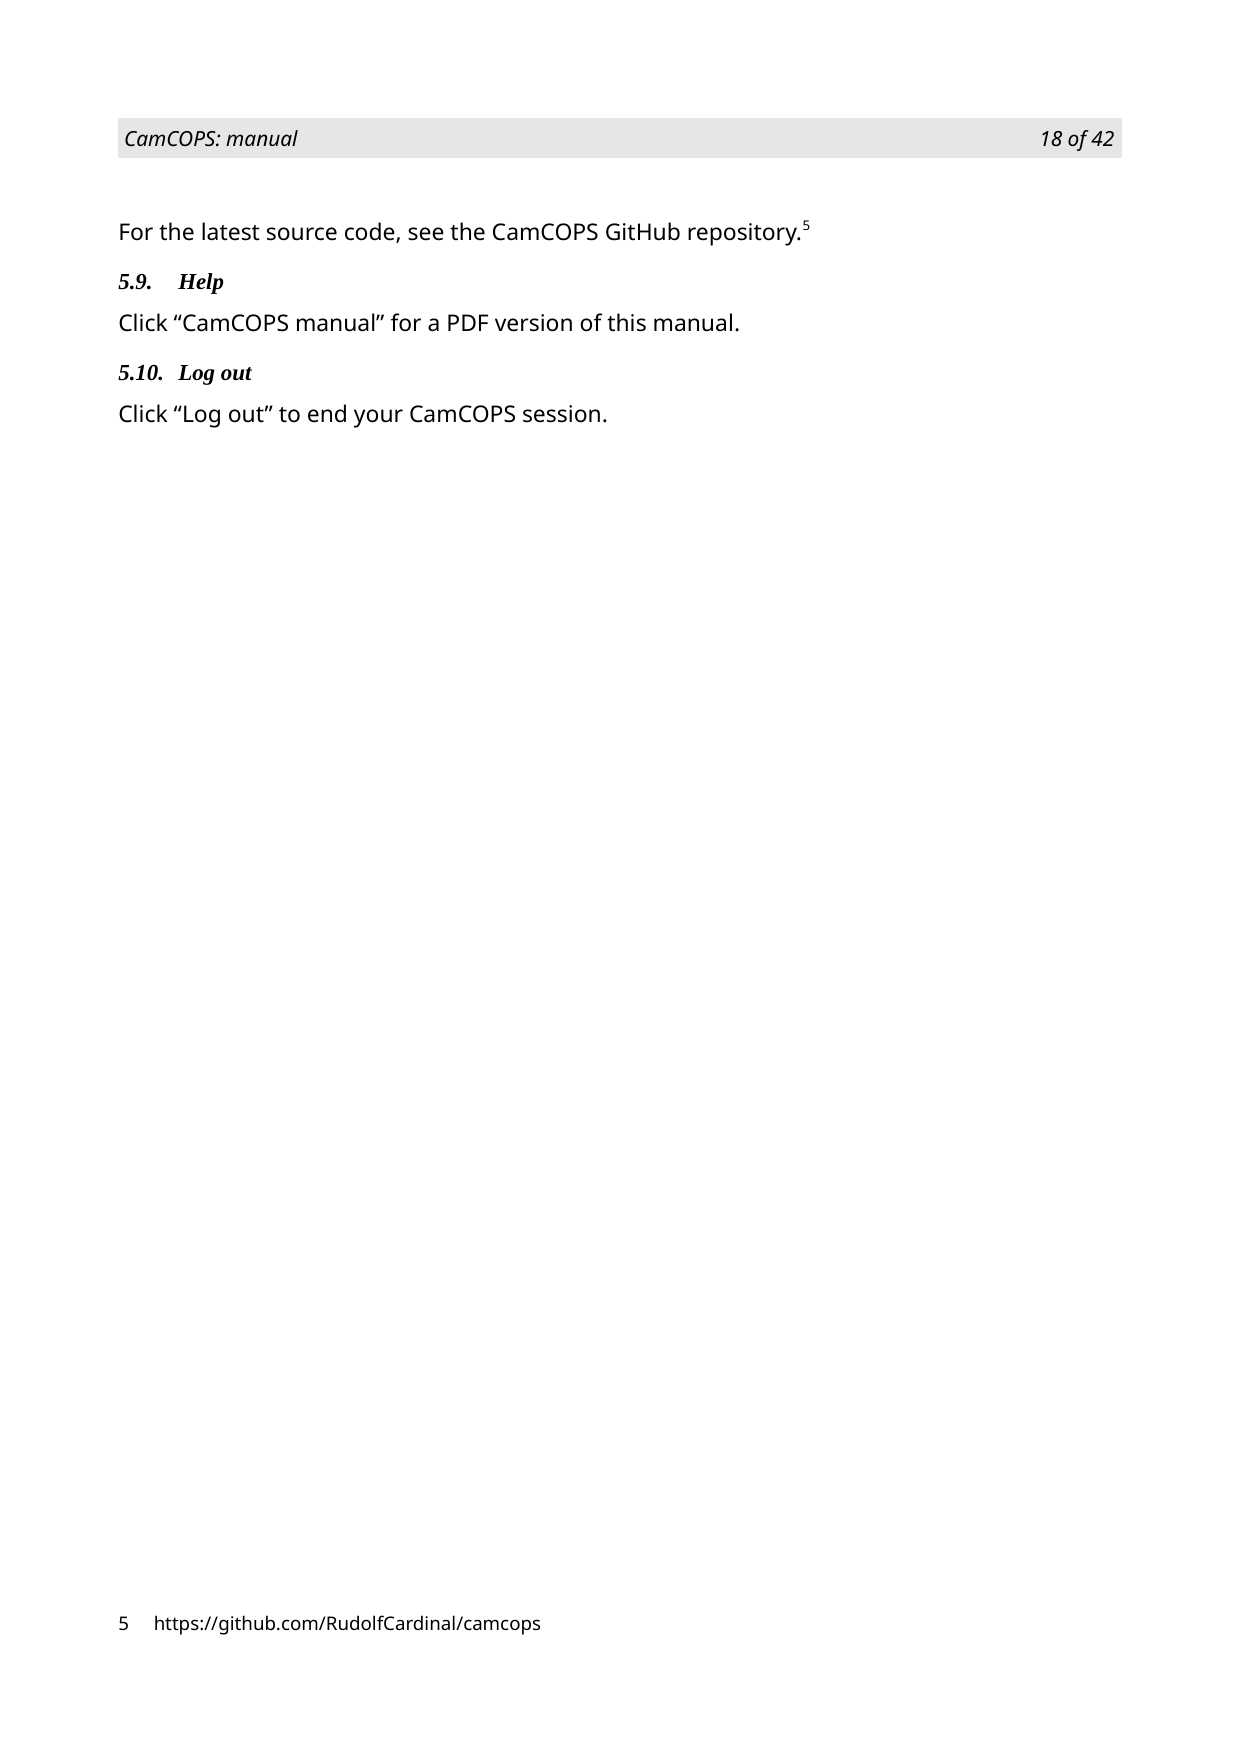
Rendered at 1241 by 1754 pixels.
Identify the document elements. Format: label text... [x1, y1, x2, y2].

subtitle Log out [118, 359, 1122, 385]
text Click “CamCOPS manual” for a PDF version of this manual. [118, 307, 1122, 338]
text https://github.com/RudolfCardinal/camcops [118, 1610, 1122, 1636]
subtitle Help [118, 268, 1122, 294]
text For the latest source code, see the CamCOPS GitHub repository. [118, 216, 1122, 247]
text Click “Log out” to end your CamCOPS session. [118, 398, 1122, 429]
